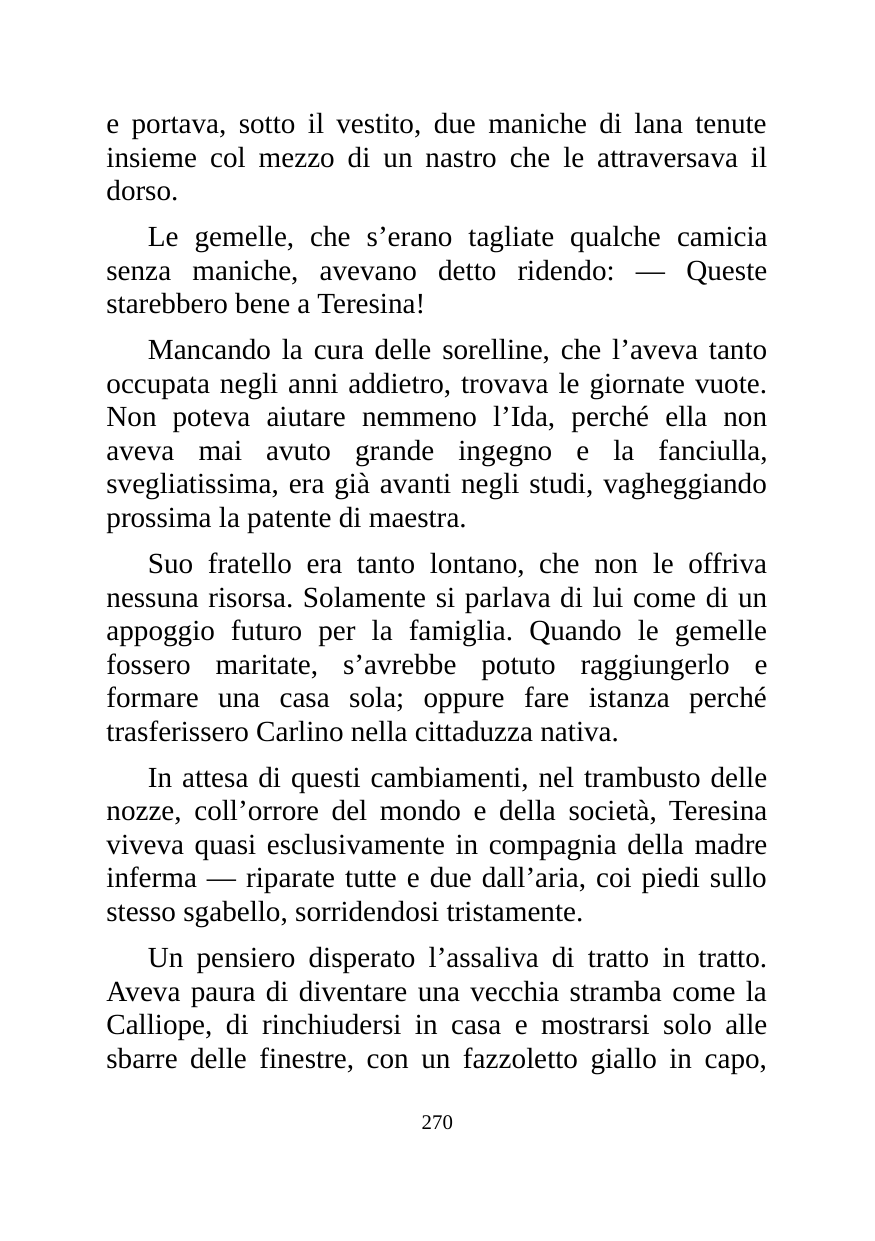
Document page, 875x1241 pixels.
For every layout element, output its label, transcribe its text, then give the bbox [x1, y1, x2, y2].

text Le gemelle, che s’erano tagliate qualche camicia senza maniche, avevano detto ridendo: — Queste starebbero bene a Teresina! [106, 219, 768, 320]
text Mancando la cura delle sorelline, che l’aveva tanto occupata negli anni addietro, trovava le giornate vuote. Non poteva aiutare nemmeno l’Ida, perché ella non aveva mai avuto grande ingegno e la fanciulla, svegliatissima, era già avanti negli studi, vagheggiando prossima la patente di maestra. [106, 332, 768, 534]
text e portava, sotto il vestito, due maniche di lana tenute insieme col mezzo di un nastro che le attraversava il dorso. [106, 106, 768, 207]
text Suo fratello era tanto lontano, che non le offriva nessuna risorsa. Solamente si parlava di lui come di un appoggio futuro per la famiglia. Quando le gemelle fossero maritate, s’avrebbe potuto raggiungerlo e formare una casa sola; oppure fare istanza perché trasferissero Carlino nella cittaduzza nativa. [106, 546, 768, 747]
text In attesa di questi cambiamenti, nel trambusto delle nozze, coll’orrore del mondo e della società, Teresina viveva quasi esclusivamente in compagnia della madre inferma — riparate tutte e due dall’aria, coi piedi sullo stesso sgabello, sorridendosi tristamente. [106, 760, 768, 928]
text Un pensiero disperato l’assaliva di tratto in tratto. Aveva paura di diventare una vecchia stramba come la Calliope, di rinchiudersi in casa e mostrarsi solo alle sbarre delle finestre, con un fazzoletto giallo in capo, [106, 940, 768, 1074]
